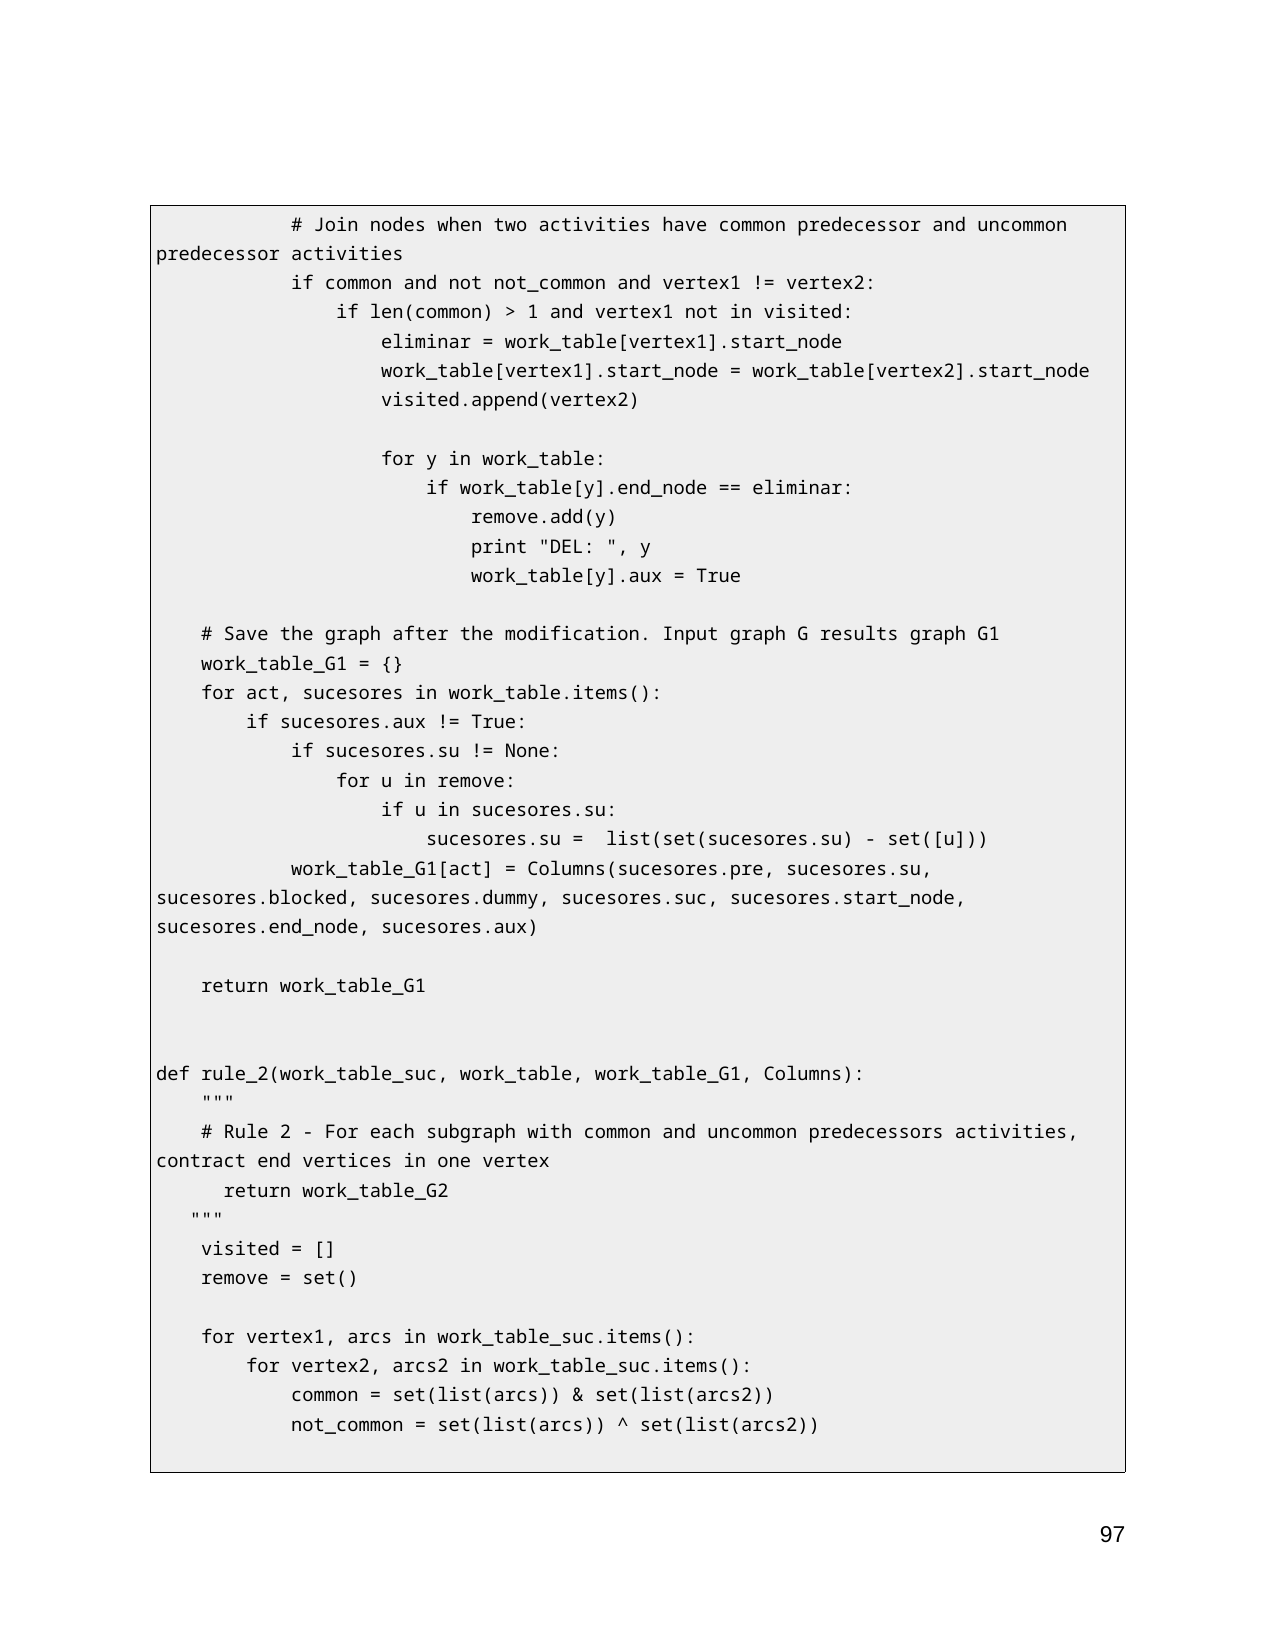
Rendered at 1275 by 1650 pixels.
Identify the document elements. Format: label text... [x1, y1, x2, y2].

table_header # Join nodes when two activities have common predecessor and uncommon predecessor activities if common and not not_common and vertex1 != vertex2: if len(common) > 1 and vertex1 not in visited: eliminar = work_table[vertex1].start_node work_table[vertex1].start_node = work_table[vertex2].start_node visited.append(vertex2) for y in work_table: if work_table[y].end_node == eliminar: remove.add(y) print "DEL: ", y work_table[y].aux = True # Save the graph after the modification. Input graph G results graph G1 work_table_G1 = {} for act, sucesores in work_table.items(): if sucesores.aux != True: if sucesores.su != None: for u in remove: if u in sucesores.su: sucesores.su = list(set(sucesores.su) - set([u])) work_table_G1[act] = Columns(sucesores.pre, sucesores.su, sucesores.blocked, sucesores.dummy, sucesores.suc, sucesores.start_node, sucesores.end_node, sucesores.aux) return work_table_G1 def rule_2(work_table_suc, work_table, work_table_G1, Columns): """ # Rule 2 - For each subgraph with common and uncommon predecessors activities, contract end vertices in one vertex return work_table_G2 """ visited = [] remove = set() for vertex1, arcs in work_table_suc.items(): for vertex2, arcs2 in work_table_suc.items(): common = set(list(arcs)) & set(list(arcs2)) not_common = set(list(arcs)) ^ set(list(arcs2)) [151, 206, 1125, 1472]
